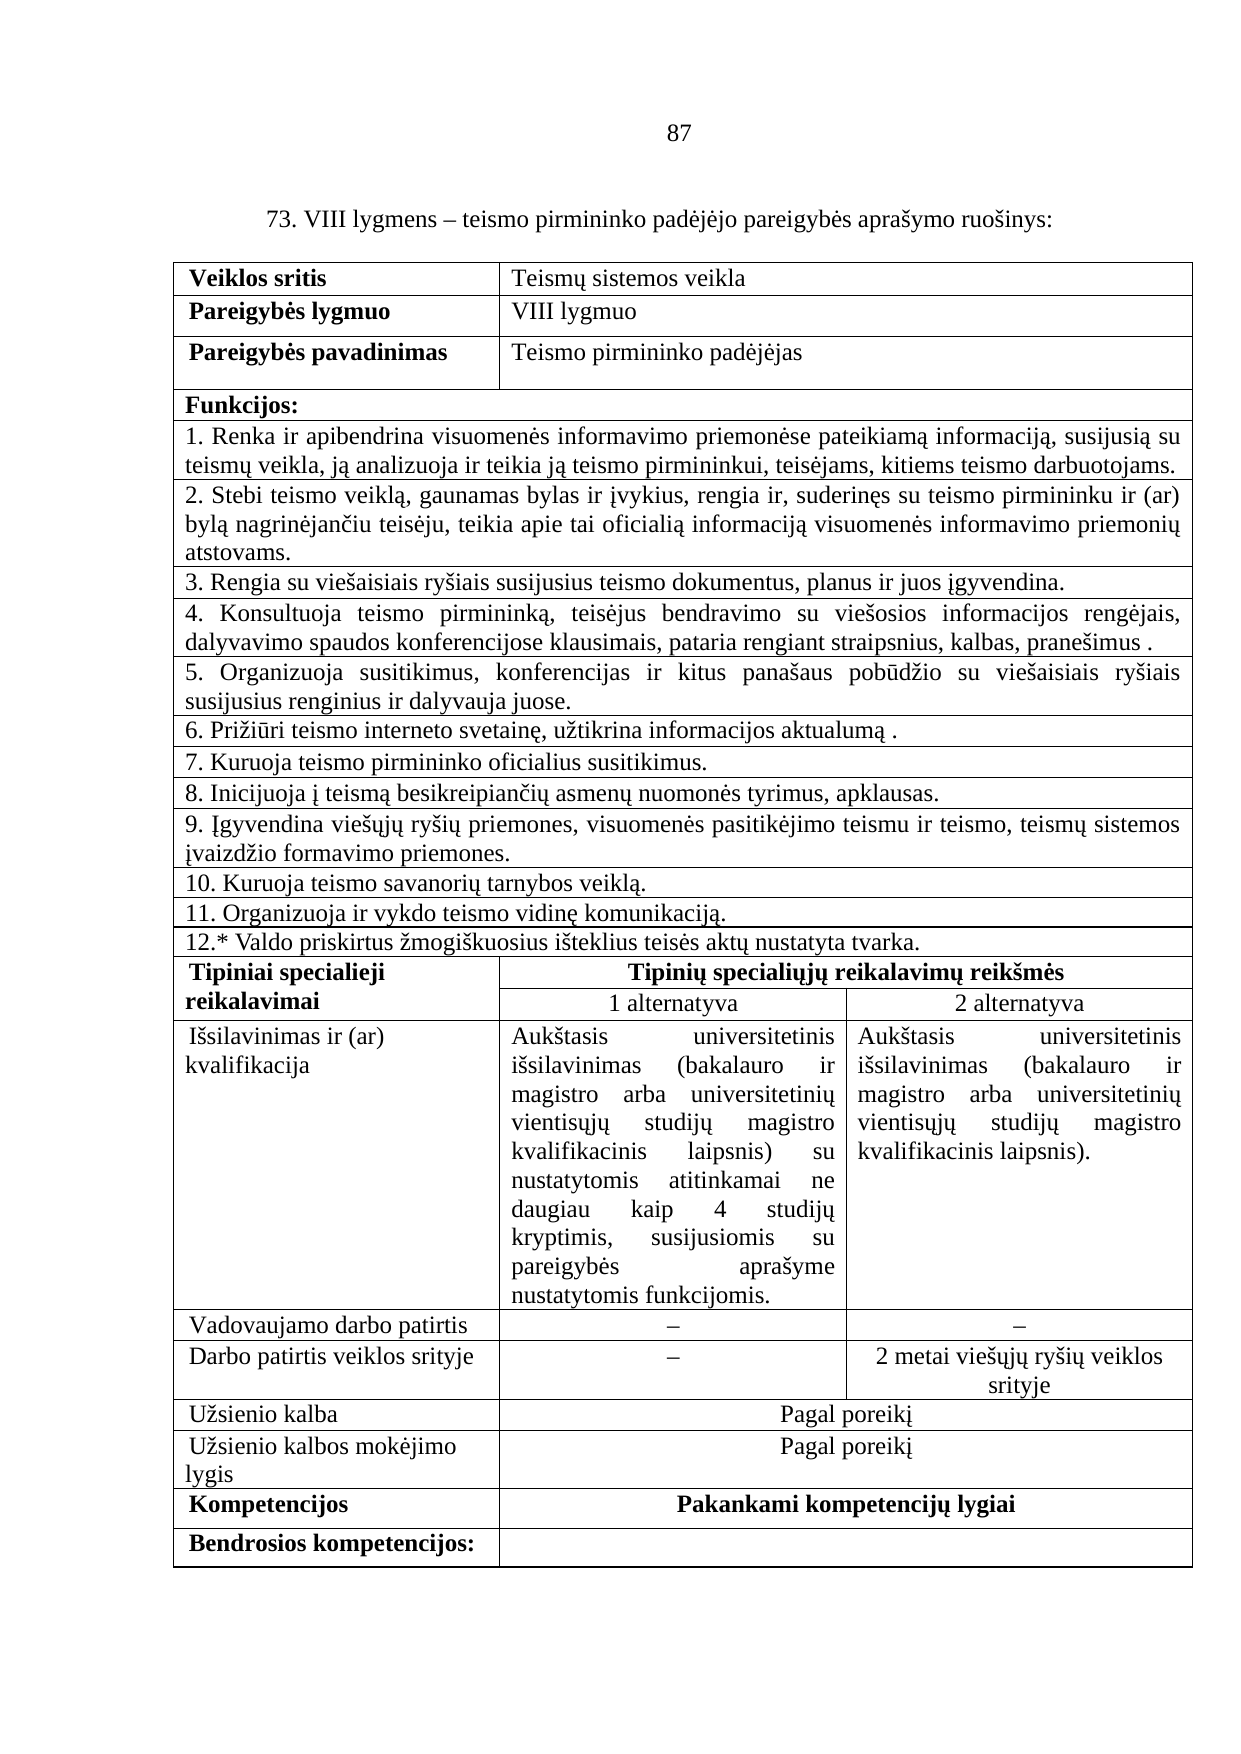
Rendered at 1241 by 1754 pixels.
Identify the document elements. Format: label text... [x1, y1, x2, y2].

table_cell 11. Organizuoja ir vykdo teismo vidinę komunikaciją. [174, 898, 1192, 926]
table_cell Aukštasis universitetinis išsilavinimas (bakalauro ir magistro arba universitetinių vientisųjų studijų magistro kvalifikacinis laipsnis) su nustatytomis atitinkamai ne daugiau kaip 4 studijų kryptimis, susijusiomis su pareigybės aprašyme nustatytomis funkcijomis. [500, 1021, 846, 1309]
table_cell – [500, 1310, 846, 1340]
table_cell Pareigybės pavadinimas [174, 337, 499, 389]
table_cell Pagal poreikį [500, 1400, 1192, 1430]
table_cell Pagal poreikį [500, 1431, 1192, 1488]
table_cell Kompetencijos [174, 1489, 499, 1527]
table_cell Teismo pirmininko padėjėjas [500, 337, 1192, 389]
table_cell 1 alternatyva [500, 989, 846, 1020]
table_cell 9. Įgyvendina viešųjų ryšių priemones, visuomenės pasitikėjimo teismu ir teismo, teismų sistemos įvaizdžio formavimo priemones. [174, 809, 1192, 867]
table_cell – [847, 1310, 1192, 1340]
table_cell VIII lygmuo [500, 296, 1192, 336]
table_cell 2 alternatyva [847, 989, 1192, 1020]
table_cell – [500, 1341, 846, 1398]
table_cell 5. Organizuoja susitikimus, konferencijas ir kitus panašaus pobūdžio su viešaisiais ryšiais susijusius renginius ir dalyvauja juose. [174, 657, 1192, 714]
table_cell 7. Kuruoja teismo pirmininko oficialius susitikimus. [174, 747, 1192, 777]
table_cell Funkcijos: [174, 390, 1192, 420]
text 73. VIII lygmens – teismo pirmininko padėjėjo pareigybės aprašymo ruošinys: [177, 204, 1181, 233]
table_header Veiklos sritis [174, 263, 499, 295]
table_cell 6. Prižiūri teismo interneto svetainę, užtikrina informacijos aktualumą . [174, 716, 1192, 746]
table_cell Darbo patirtis veiklos srityje [174, 1341, 499, 1398]
table_cell Aukštasis universitetinis išsilavinimas (bakalauro ir magistro arba universitetinių vientisųjų studijų magistro kvalifikacinis laipsnis). [847, 1021, 1192, 1309]
table_cell 1. Renka ir apibendrina visuomenės informavimo priemonėse pateikiamą informaciją, susijusią su teismų veikla, ją analizuoja ir teikia ją teismo pirmininkui, teisėjams, kitiems teismo darbuotojams. [174, 421, 1192, 479]
table_cell 2. Stebi teismo veiklą, gaunamas bylas ir įvykius, rengia ir, suderinęs su teismo pirmininku ir (ar) bylą nagrinėjančiu teisėju, teikia apie tai oficialią informaciją visuomenės informavimo priemonių atstovams. [174, 480, 1192, 566]
table_cell Bendrosios kompetencijos: [174, 1529, 499, 1566]
table_cell 10. Kuruoja teismo savanorių tarnybos veiklą. [174, 868, 1192, 897]
table_cell Pareigybės lygmuo [174, 296, 499, 336]
table_cell Užsienio kalbos mokėjimo lygis [174, 1431, 499, 1488]
table_cell [500, 1529, 1192, 1566]
table_cell Tipinių specialiųjų reikalavimų reikšmės [500, 957, 1192, 987]
table_cell 8. Inicijuoja į teismą besikreipiančių asmenų nuomonės tyrimus, apklausas. [174, 778, 1192, 808]
table_cell 12.* Valdo priskirtus žmogiškuosius išteklius teisės aktų nustatyta tvarka. [174, 928, 1192, 956]
table_cell Tipiniai specialieji reikalavimai [174, 957, 499, 1020]
table_cell 3. Rengia su viešaisiais ryšiais susijusius teismo dokumentus, planus ir juos įgyvendina. [174, 567, 1192, 597]
table_cell Užsienio kalba [174, 1400, 499, 1430]
table_cell Vadovaujamo darbo patirtis [174, 1310, 499, 1340]
table_header Teismų sistemos veikla [500, 263, 1192, 295]
table_cell 4. Konsultuoja teismo pirmininką, teisėjus bendravimo su viešosios informacijos rengėjais, dalyvavimo spaudos konferencijose klausimais, pataria rengiant straipsnius, kalbas, pranešimus . [174, 599, 1192, 656]
table_cell Išsilavinimas ir (ar) kvalifikacija [174, 1021, 499, 1309]
table_cell Pakankami kompetencijų lygiai [500, 1489, 1192, 1527]
table_cell 2 metai viešųjų ryšių veiklos srityje [847, 1341, 1192, 1398]
